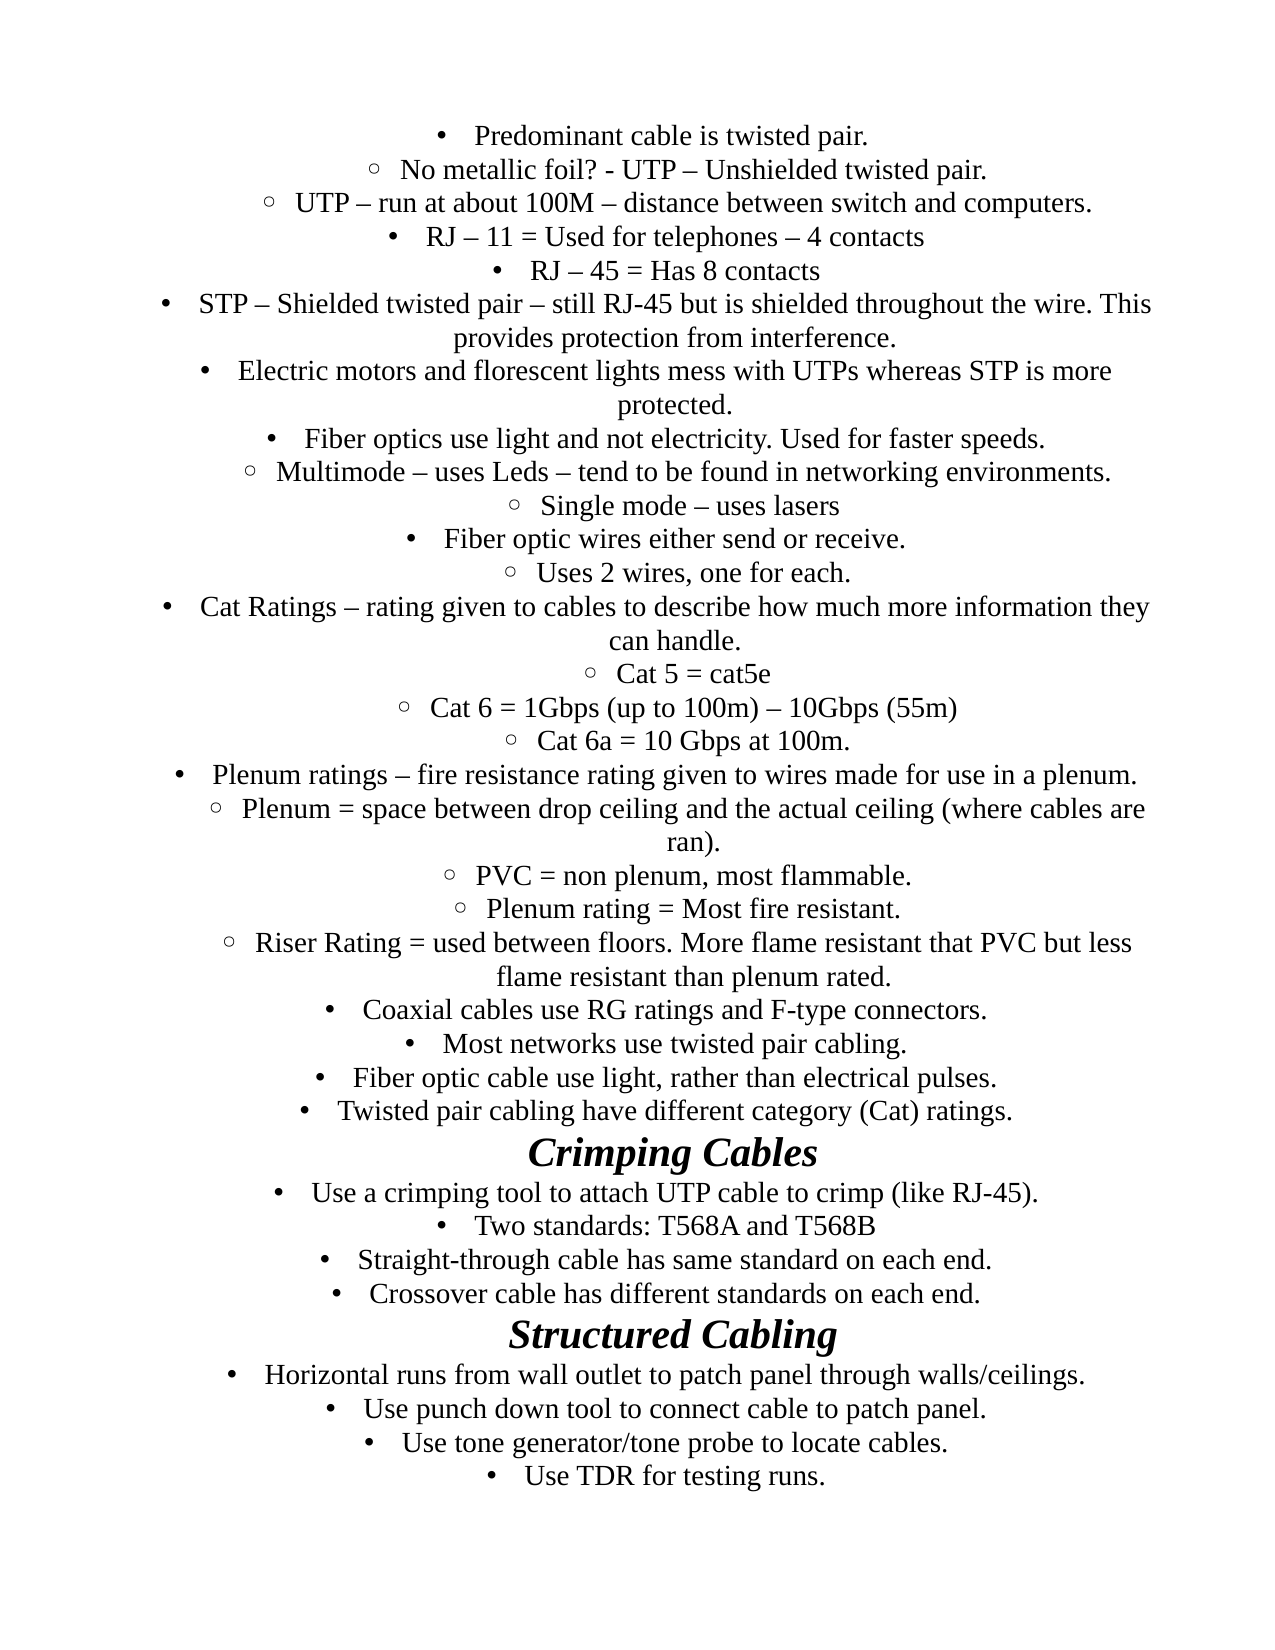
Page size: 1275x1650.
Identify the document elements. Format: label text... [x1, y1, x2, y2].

list Electric motors and florescent lights mess with UTPs whereas STP is more protected. [156, 353, 1157, 421]
list Crimping Cables [156, 1127, 1157, 1175]
list Structured Cabling [156, 1309, 1157, 1357]
list Multimode – uses Leds – tend to be found in networking environments. [193, 454, 1157, 488]
list Uses 2 wires, one for each. [193, 555, 1157, 589]
list UTP – run at about 100M – distance between switch and computers. [193, 185, 1157, 219]
list Most networks use twisted pair cabling. [156, 1026, 1157, 1060]
list RJ – 45 = Has 8 contacts [156, 253, 1157, 286]
list Cat 6a = 10 Gbps at 100m. [193, 723, 1157, 757]
list Plenum rating = Most fire resistant. [193, 892, 1157, 925]
list Plenum = space between drop ceiling and the actual ceiling (where cables are ran). [193, 791, 1157, 858]
list Horizontal runs from wall outlet to patch panel through walls/ceilings. [156, 1357, 1157, 1391]
list PVC = non plenum, most flammable. [193, 858, 1157, 892]
list Straight-through cable has same standard on each end. [156, 1242, 1157, 1276]
list Use a crimping tool to attach UTP cable to crimp (like RJ-45). [156, 1175, 1157, 1208]
list Plenum ratings – fire resistance rating given to wires made for use in a plenum. [156, 757, 1157, 791]
list Two standards: T568A and T568B [156, 1208, 1157, 1242]
list Cat Ratings – rating given to cables to describe how much more information they can handle. [156, 589, 1157, 656]
list Predominant cable is twisted pair. [156, 118, 1157, 152]
list Fiber optics use light and not electricity. Used for faster speeds. [156, 421, 1157, 454]
list STP – Shielded twisted pair – still RJ-45 but is shielded throughout the wire. This provides protection from interference. [156, 286, 1157, 353]
list Riser Rating = used between floors. More flame resistant that PVC but less flame resistant than plenum rated. [193, 925, 1157, 992]
list Use tone generator/tone probe to locate cables. [156, 1425, 1157, 1458]
list RJ – 11 = Used for telephones – 4 contacts [156, 219, 1157, 253]
list Use TDR for testing runs. [156, 1458, 1157, 1492]
list No metallic foil? - UTP – Unshielded twisted pair. [193, 152, 1157, 185]
list Fiber optic wires either send or receive. [156, 522, 1157, 555]
list Use punch down tool to connect cable to patch panel. [156, 1391, 1157, 1425]
list Fiber optic cable use light, rather than electrical pulses. [156, 1060, 1157, 1093]
list Crossover cable has different standards on each end. [156, 1276, 1157, 1309]
list Twisted pair cabling have different category (Cat) ratings. [156, 1093, 1157, 1127]
list Coaxial cables use RG ratings and F-type connectors. [156, 992, 1157, 1026]
list Single mode – uses lasers [193, 488, 1157, 522]
list Cat 5 = cat5e [193, 656, 1157, 690]
list Cat 6 = 1Gbps (up to 100m) – 10Gbps (55m) [193, 690, 1157, 723]
